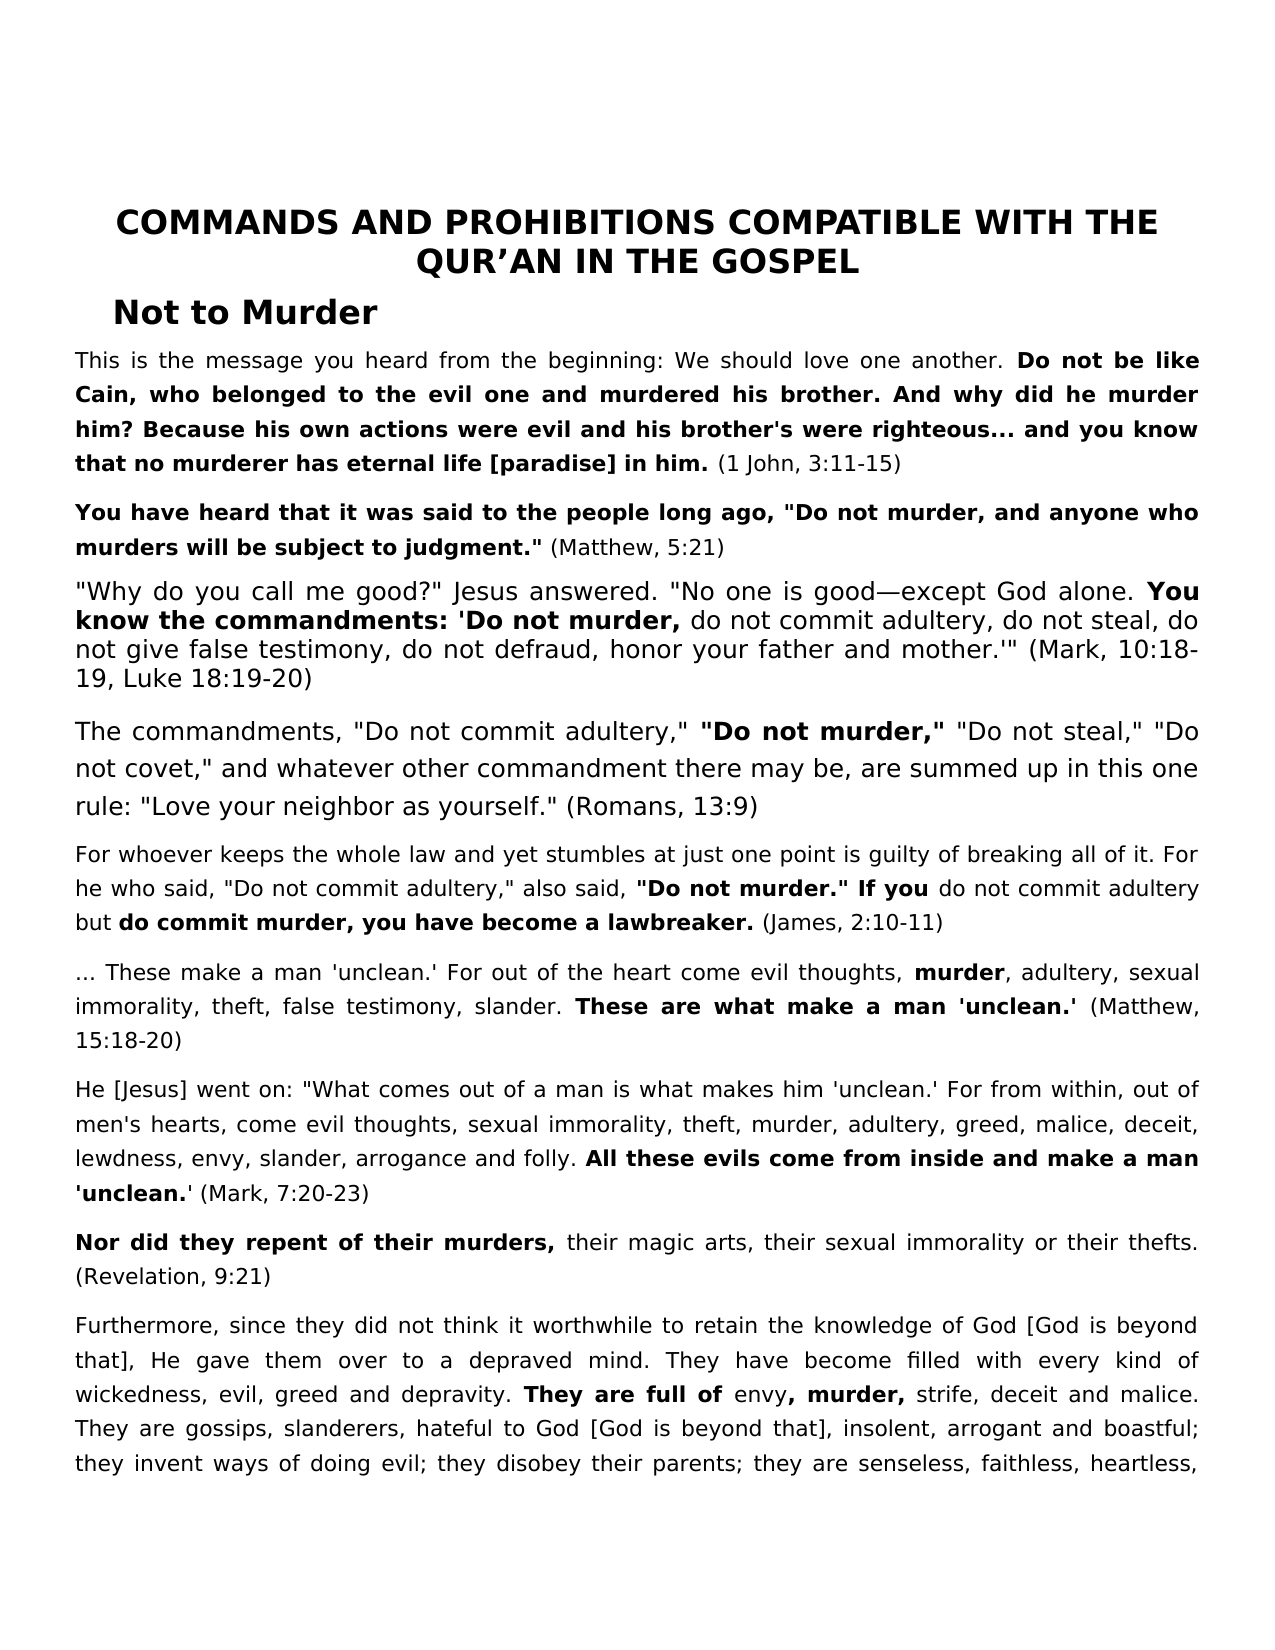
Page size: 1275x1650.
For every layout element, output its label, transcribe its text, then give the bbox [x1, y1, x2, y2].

text You have heard that it was said to the people long ago, "Do not murder, and anyone who murders will be subject to judgment." (Matthew, 5:21) [75, 493, 1200, 562]
text For whoever keeps the whole law and yet stumbles at just one point is guilty of breaking all of it. For he who said, "Do not commit adultery," also said, "Do not murder." If you do not commit adultery but do commit murder, you have become a lawbreaker. (James, 2:10-11) [75, 834, 1200, 938]
text This is the message you heard from the beginning: We should love one another. Do not be like Cain, who belonged to the evil one and murdered his brother. And why did he murder him? Because his own actions were evil and his brother's were righteous... and you know that no murderer has eternal life [paradise] in him. (1 John, 3:11-15) [75, 341, 1200, 478]
text Furthermore, since they did not think it worthwhile to retain the knowledge of God [God is beyond that], He gave them over to a depraved mind. They have become filled with every kind of wickedness, evil, greed and depravity. They are full of envy, murder, strife, deceit and malice. They are gossips, slanderers, hateful to God [God is beyond that], insolent, arrogant and boastful; they invent ways of doing evil; they disobey their parents; they are senseless, faithless, heartless, [75, 1306, 1200, 1478]
text "Why do you call me good?" Jesus answered. "No one is good—except God alone. You know the commandments: 'Do not murder, do not commit adultery, do not steal, do not give false testimony, do not defraud, honor your father and mother.'" (Mark, 10:18-19, Luke 18:19-20) [75, 577, 1200, 693]
text The commandments, "Do not commit adultery," "Do not murder," "Do not steal," "Do not covet," and whatever other commandment there may be, are summed up in this one rule: "Love your neighbor as yourself." (Romans, 13:9) [75, 710, 1200, 823]
text Nor did they repent of their murders, their magic arts, their sexual immorality or their thefts. (Revelation, 9:21) [75, 1223, 1200, 1291]
text He [Jesus] went on: "What comes out of a man is what makes him 'unclean.' For from within, out of men's hearts, come evil thoughts, sexual immorality, theft, murder, adultery, greed, malice, deceit, lewdness, envy, slander, arrogance and folly. All these evils come from inside and make a man 'unclean.' (Mark, 7:20-23) [75, 1070, 1200, 1208]
subtitle COMMANDS AND PROHIBITIONS COMPATIBLE WITH THE QUR’AN IN THE GOSPEL [75, 204, 1200, 281]
subtitle Not to Murder [112, 294, 1200, 333]
text ... These make a man 'unclean.' For out of the heart come evil thoughts, murder, adultery, sexual immorality, theft, false testimony, slander. These are what make a man 'unclean.' (Matthew, 15:18-20) [75, 952, 1200, 1056]
